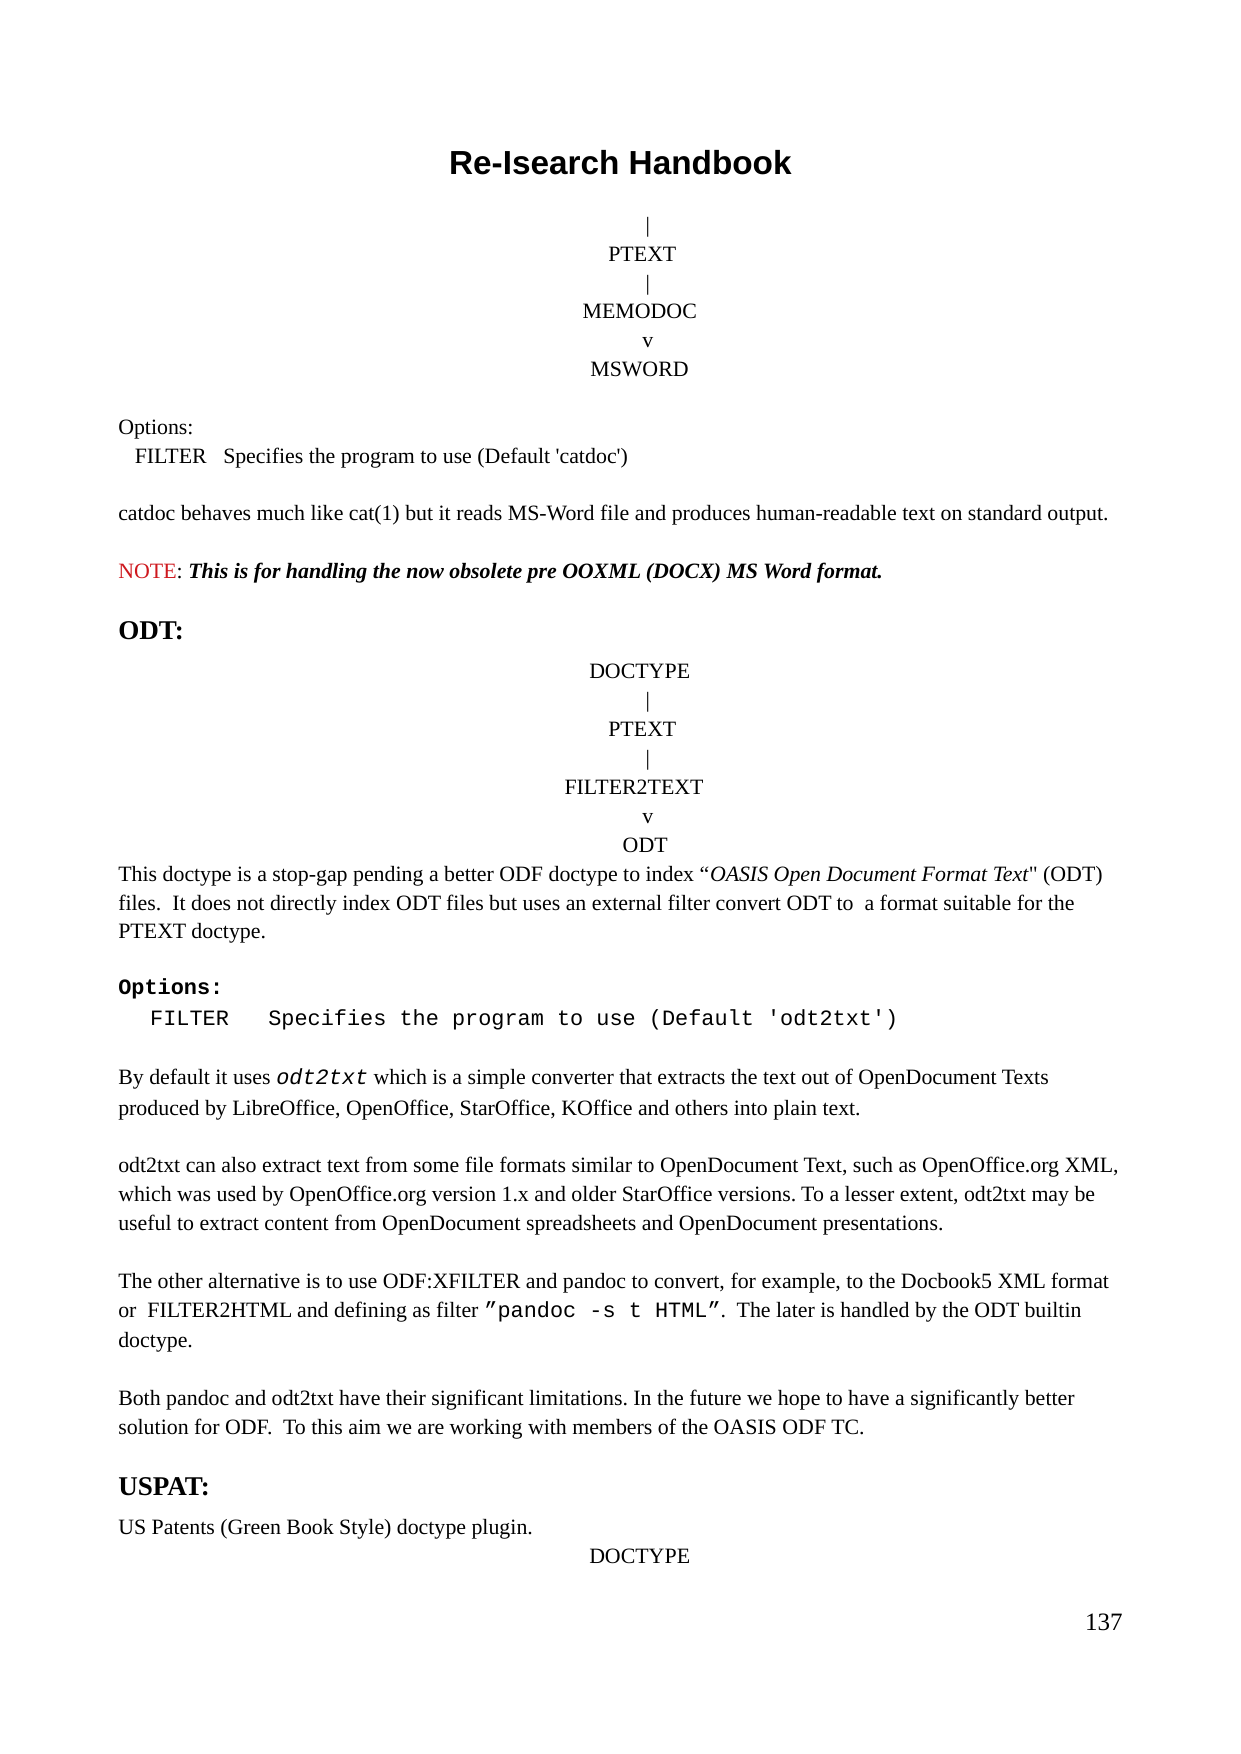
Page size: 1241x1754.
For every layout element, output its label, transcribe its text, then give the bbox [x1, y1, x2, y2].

text This doctype is a stop-gap pending a better ODF doctype to index “OASIS Open Document Format Text" (ODT) files. It does not directly index ODT files but uses an external filter convert ODT to a format suitable for the PTEXT doctype. [118, 861, 1122, 944]
text Both pandoc and odt2txt have their significant limitations. In the future we hope to have a significantly better solution for ODF. To this aim we are working with members of the OASIS ODF TC. [118, 1385, 1122, 1439]
subtitle USPAT: [118, 1470, 1122, 1501]
text | [118, 269, 1122, 295]
text US Patents (Green Book Style) doctype plugin. [118, 1514, 1122, 1539]
text NOTE: This is for handling the now obsolete pre OOXML (DOCX) MS Word format. [118, 558, 1122, 583]
text PTEXT [118, 241, 1122, 266]
text By default it uses odt2txt which is a simple converter that extracts the text out of OpenDocument Texts produced by LibreOffice, OpenOffice, StarOffice, KOffice and others into plain text. [118, 1064, 1122, 1120]
text The other alternative is to use ODF:XFILTER and pandoc to convert, for example, to the Docbook5 XML format or FILTER2HTML and defining as filter ”pandoc -s t HTML”. The later is handled by the ODT builtin doctype. [118, 1268, 1122, 1352]
text ODT [118, 832, 1122, 857]
text v [118, 803, 1122, 828]
text Options: [118, 976, 1122, 1001]
text MEMODOC [118, 298, 1122, 324]
text DOCTYPE [118, 658, 1122, 683]
text FILTER Specifies the program to use (Default 'catdoc') [118, 443, 1122, 468]
text FILTER Specifies the program to use (Default 'odt2txt') [118, 1004, 1122, 1031]
text catdoc behaves much like cat(1) but it reads MS-Word file and produces human-readable text on standard output. [118, 500, 1122, 526]
text odt2txt can also extract text from some file formats similar to OpenDocument Text, such as OpenOffice.org XML, which was used by OpenOffice.org version 1.x and older StarOffice versions. To a lesser extent, odt2txt may be useful to extract content from OpenDocument spreadsheets and OpenDocument presentations. [118, 1152, 1122, 1235]
text FILTER2TEXT [118, 774, 1122, 799]
text DOCTYPE [118, 1543, 1122, 1568]
text MSWORD [118, 356, 1122, 382]
text | [118, 745, 1122, 770]
subtitle ODT: [118, 614, 1122, 645]
text PTEXT [118, 716, 1122, 741]
text | [118, 687, 1122, 712]
text v [118, 327, 1122, 353]
text Options: [118, 414, 1122, 439]
text | [118, 212, 1122, 237]
